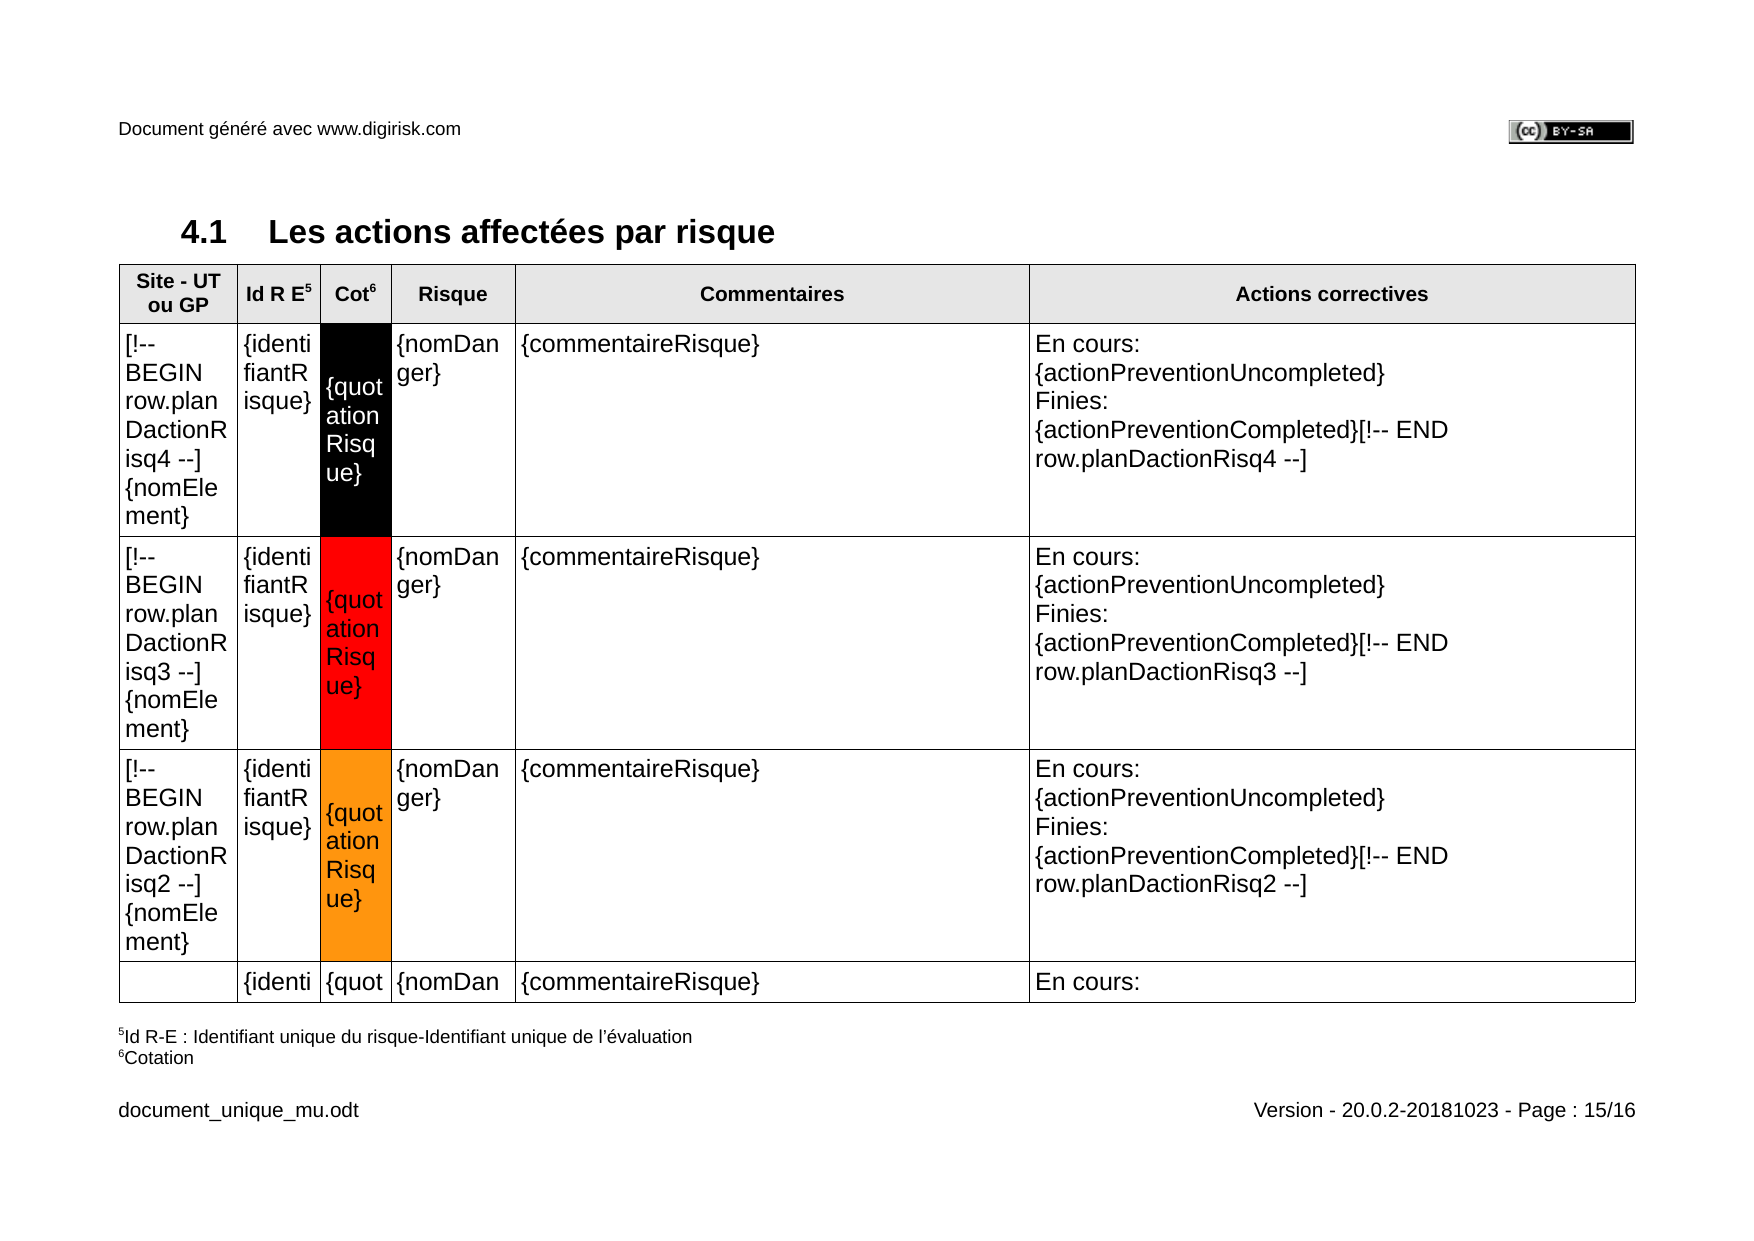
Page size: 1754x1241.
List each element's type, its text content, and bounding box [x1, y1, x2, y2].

table_cell [!-- BEGIN row.planDactionRisq3 --]{nomElement} [120, 537, 237, 749]
table_cell {commentaireRisque} [516, 750, 1029, 961]
table_cell {quotationRisque} [321, 750, 391, 961]
table_cell {nomDanger} [392, 324, 515, 536]
table_cell En cours: {actionPreventionUncompleted} Finies: {actionPreventionCompleted}[!-- END row.planDactionRisq4 --] [1030, 324, 1635, 536]
table_cell [120, 962, 237, 1002]
table_cell En cours: [1030, 962, 1635, 1002]
table_cell {identifiantRisque} [238, 324, 320, 536]
table_cell {quot [321, 962, 391, 1002]
table_cell En cours: {actionPreventionUncompleted} Finies: {actionPreventionCompleted}[!-- END row.planDactionRisq2 --] [1030, 750, 1635, 961]
subtitle Les actions affectées par risque [181, 213, 1636, 251]
table_cell {nomDanger} [392, 537, 515, 749]
table_header Site - UT ou GP [120, 265, 237, 323]
table_cell {commentaireRisque} [516, 962, 1029, 1002]
table_header Cot [321, 265, 391, 323]
table_cell En cours: {actionPreventionUncompleted} Finies: {actionPreventionCompleted}[!-- END row.planDactionRisq3 --] [1030, 537, 1635, 749]
table_cell {commentaireRisque} [516, 537, 1029, 749]
table_cell [!-- BEGIN row.planDactionRisq4 --]{nomElement} [120, 324, 237, 536]
table_cell {identifiantRisque} [238, 537, 320, 749]
table_cell {nomDan [392, 962, 515, 1002]
table_cell {identi [238, 962, 320, 1002]
table_cell {quotationRisque} [321, 324, 391, 536]
table_header Id R E [238, 265, 320, 323]
table_cell [!-- BEGIN row.planDactionRisq2 --]{nomElement} [120, 750, 237, 961]
table_header Actions correctives [1030, 265, 1635, 323]
table_cell {quotationRisque} [321, 537, 391, 749]
table_cell {identifiantRisque} [238, 750, 320, 961]
picture [1508, 120, 1634, 144]
table_header Commentaires [516, 265, 1029, 323]
table_header Risque [392, 265, 515, 323]
table_cell {commentaireRisque} [516, 324, 1029, 536]
table_cell {nomDanger} [392, 750, 515, 961]
